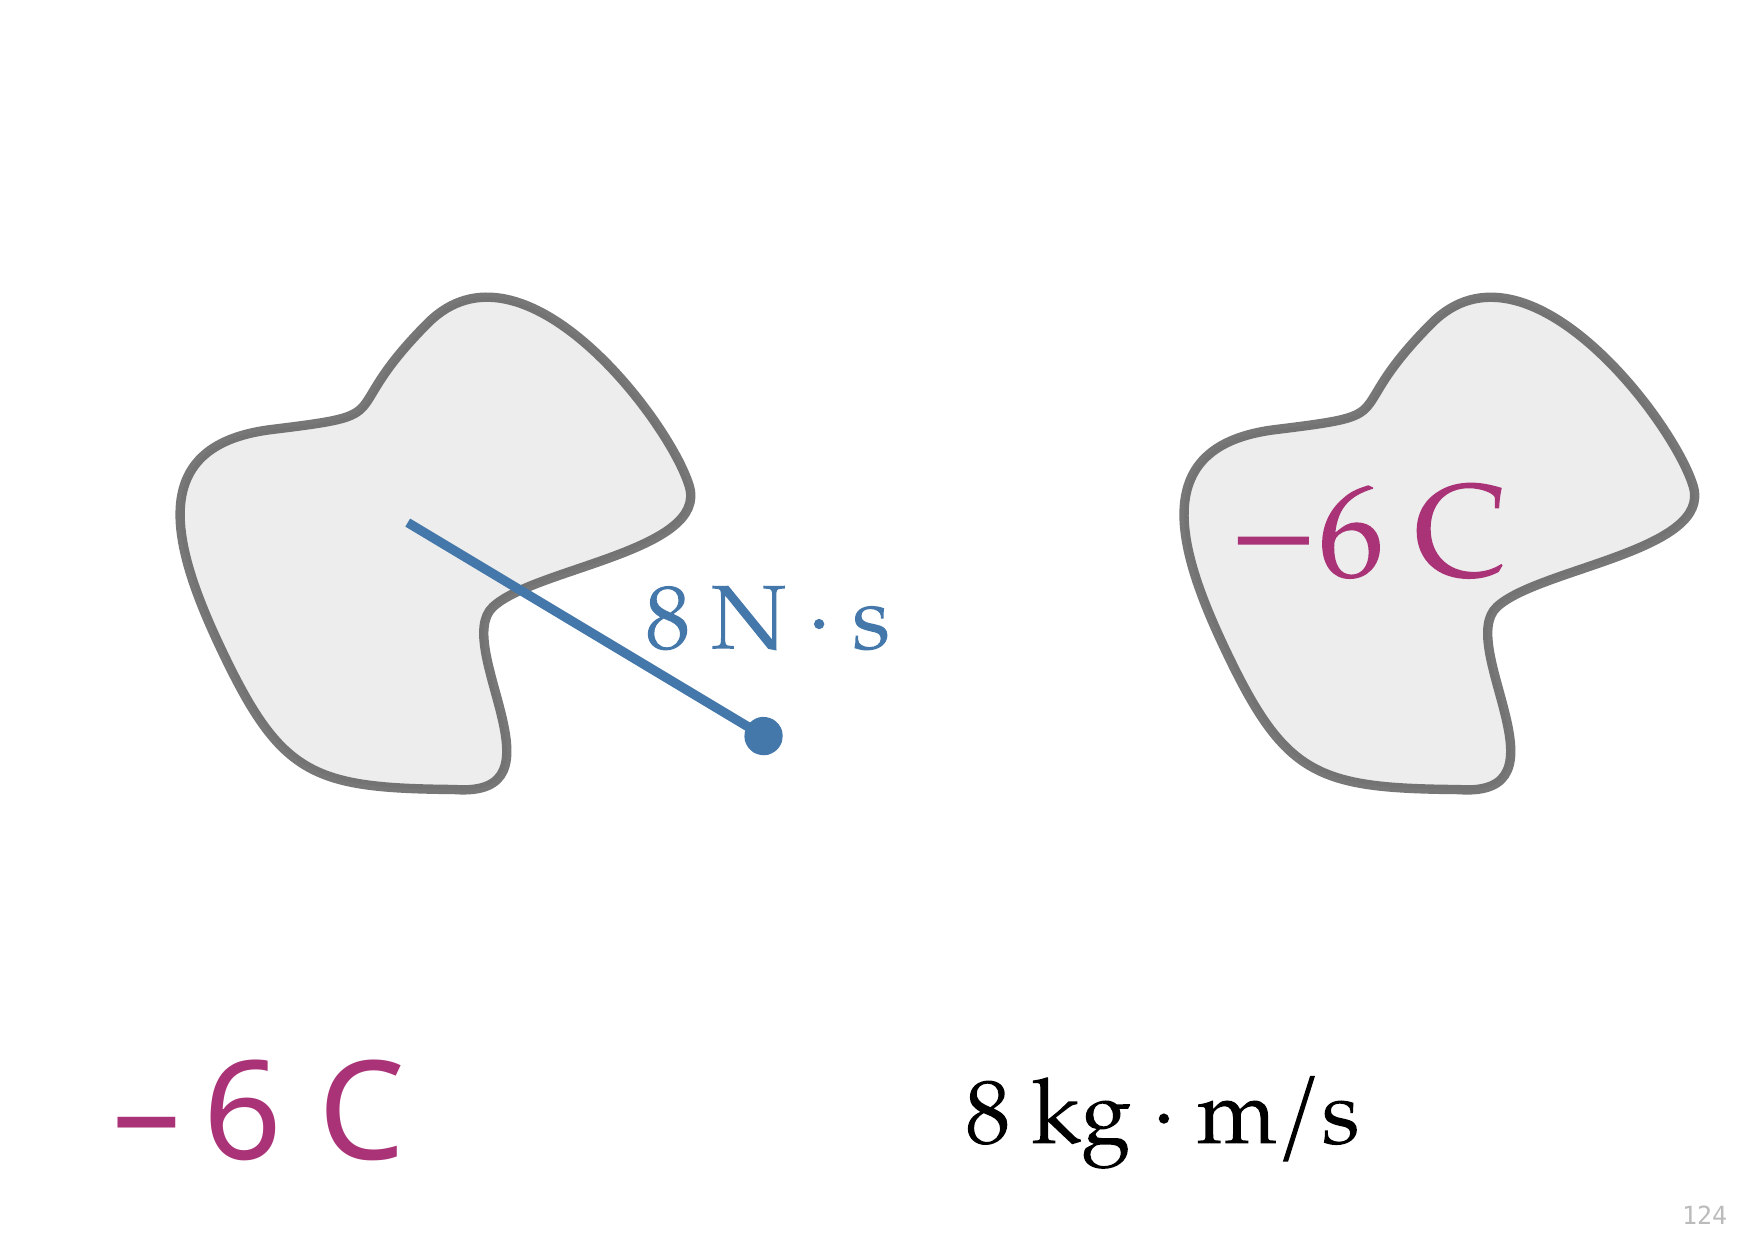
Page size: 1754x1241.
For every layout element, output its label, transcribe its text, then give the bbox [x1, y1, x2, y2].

text_box [1083, 1100, 1131, 1169]
text_box [1184, 297, 1695, 790]
text_box [1282, 1075, 1316, 1162]
text_box [712, 585, 785, 651]
text_box [1197, 1100, 1276, 1144]
text_box [180, 297, 691, 790]
text_box [1323, 1100, 1357, 1146]
text_box [1158, 1113, 1170, 1124]
text_box [1032, 1077, 1081, 1145]
text_box [647, 585, 688, 651]
text_box [813, 618, 825, 630]
text_box – 6 C [97, 986, 414, 1153]
text_box [854, 605, 888, 651]
text_box [967, 1080, 1008, 1146]
